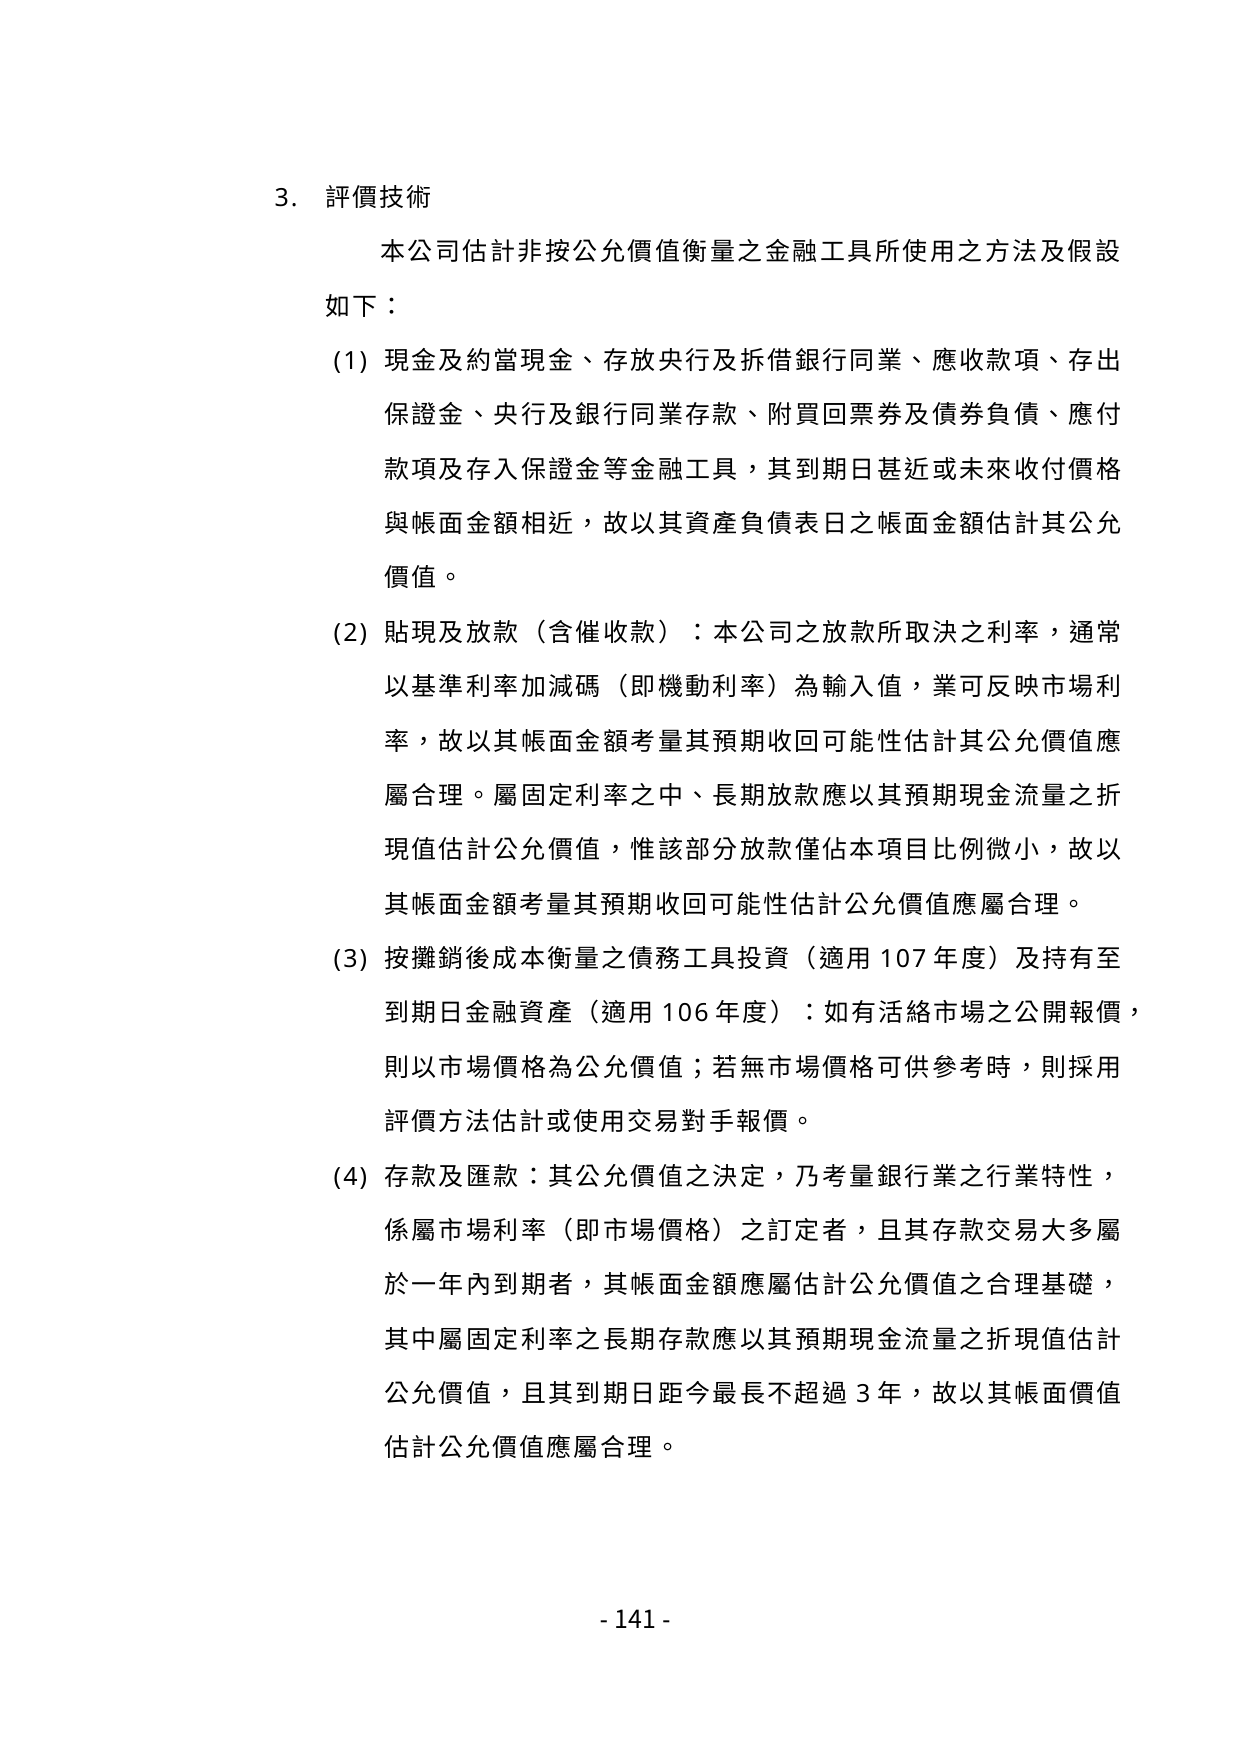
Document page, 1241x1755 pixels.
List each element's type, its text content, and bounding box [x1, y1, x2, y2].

text (3) 按攤銷後成本衡量之債務工具投資（適用107年度）及持有至到期日金融資產（適用106年度）：如有活絡市場之公開報價，則以市場價格為公允價值；若無市場價格可供參考時，則採用評價方法估計或使用交易對手報價。 [325, 938, 1122, 1138]
text (1) 現金及約當現金、存放央行及拆借銀行同業、應收款項、存出保證金、央行及銀行同業存款、附買回票券及債券負債、應付款項及存入保證金等金融工具，其到期日甚近或未來收付價格與帳面金額相近，故以其資產負債表日之帳面金額估計其公允價值。 [325, 340, 1122, 594]
text (2) 貼現及放款（含催收款）：本公司之放款所取決之利率，通常以基準利率加減碼（即機動利率）為輸入值，業可反映市場利率，故以其帳面金額考量其預期收回可能性估計其公允價值應屬合理。屬固定利率之中、長期放款應以其預期現金流量之折現值估計公允價值，惟該部分放款僅佔本項目比例微小，故以其帳面金額考量其預期收回可能性估計公允價值應屬合理。 [325, 612, 1122, 920]
text 3. 評價技術 [266, 177, 1122, 213]
text (4) 存款及匯款：其公允價值之決定，乃考量銀行業之行業特性，係屬市場利率（即市場價格）之訂定者，且其存款交易大多屬於一年內到期者，其帳面金額應屬估計公允價值之合理基礎，其中屬固定利率之長期存款應以其預期現金流量之折現值估計公允價值，且其到期日距今最長不超過3年，故以其帳面價值估計公允價值應屬合理。 [325, 1156, 1122, 1464]
text 本公司估計非按公允價值衡量之金融工具所使用之方法及假設如下： [325, 232, 1122, 322]
